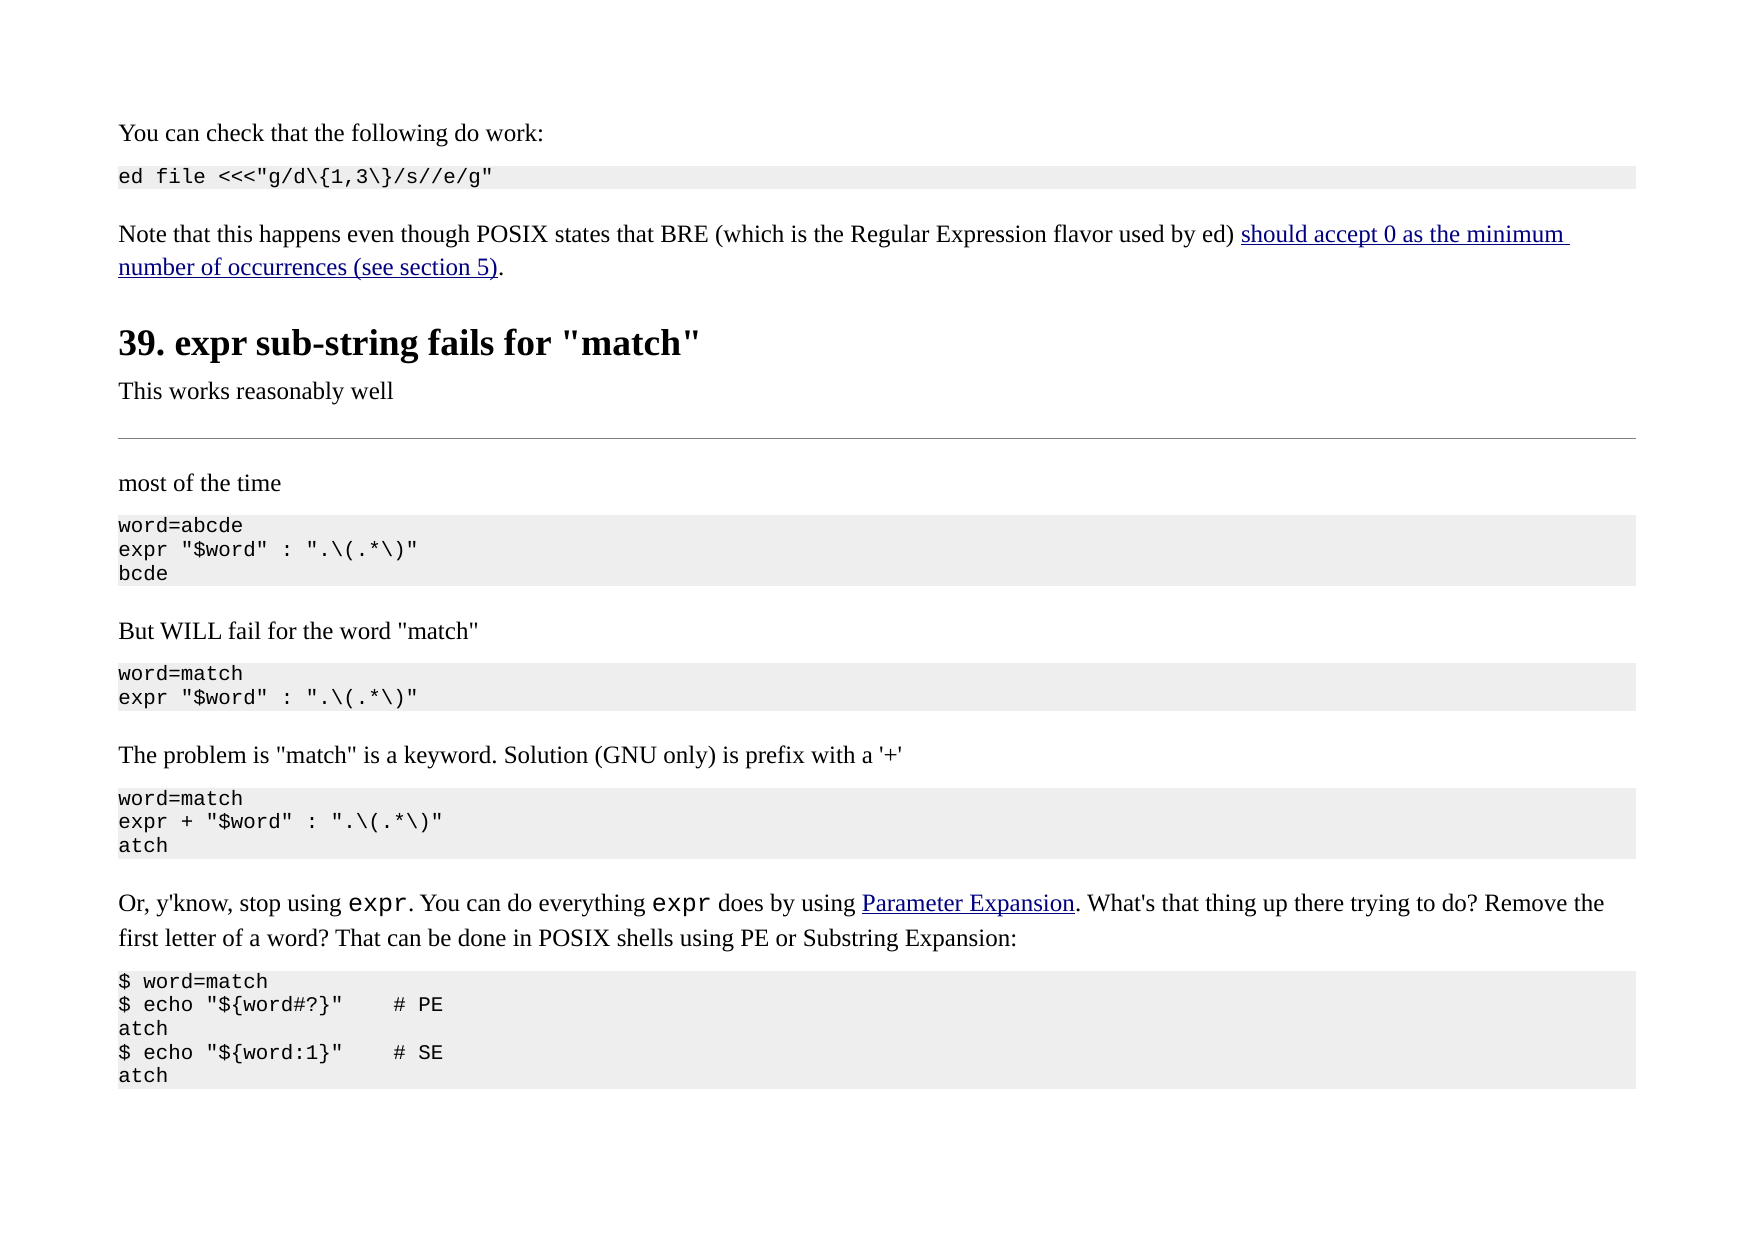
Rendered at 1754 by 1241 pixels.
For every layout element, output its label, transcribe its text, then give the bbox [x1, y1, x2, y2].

text This works reasonably well [118, 376, 1636, 405]
subtitle 39. expr sub-string fails for "match" [118, 320, 1636, 363]
text most of the time [118, 468, 1636, 496]
text $ echo "${word:1}" # SE [118, 1042, 1636, 1065]
text word=match [118, 788, 1636, 811]
text bcde [118, 563, 1636, 586]
text word=match [118, 663, 1636, 687]
text Note that this happens even though POSIX states that BRE (which is the Regular Expression flavor used by ed) should accept 0 as the minimum number of occurrences (see section 5). [118, 219, 1636, 281]
text word=abcde [118, 515, 1636, 539]
text expr "$word" : ".\(.*\)" [118, 539, 1636, 563]
text $ echo "${word#?}" # PE [118, 994, 1636, 1018]
text The problem is "match" is a keyword. Solution (GNU only) is prefix with a '+' [118, 740, 1636, 769]
text But WILL fail for the word "match" [118, 616, 1636, 644]
text atch [118, 1018, 1636, 1042]
text ed file <<<"g/d\{1,3\}/s//e/g" [118, 166, 1636, 189]
text $ word=match [118, 971, 1636, 994]
text expr "$word" : ".\(.*\)" [118, 687, 1636, 711]
text You can check that the following do work: [118, 118, 1636, 147]
text atch [118, 1065, 1636, 1089]
text atch [118, 835, 1636, 859]
text expr + "$word" : ".\(.*\)" [118, 811, 1636, 835]
text Or, y'know, stop using expr. You can do everything expr does by using Parameter Expansion. What's that thing up there trying to do? Remove the first letter of a word? That can be done in POSIX shells using PE or Substring Expansion: [118, 888, 1636, 952]
